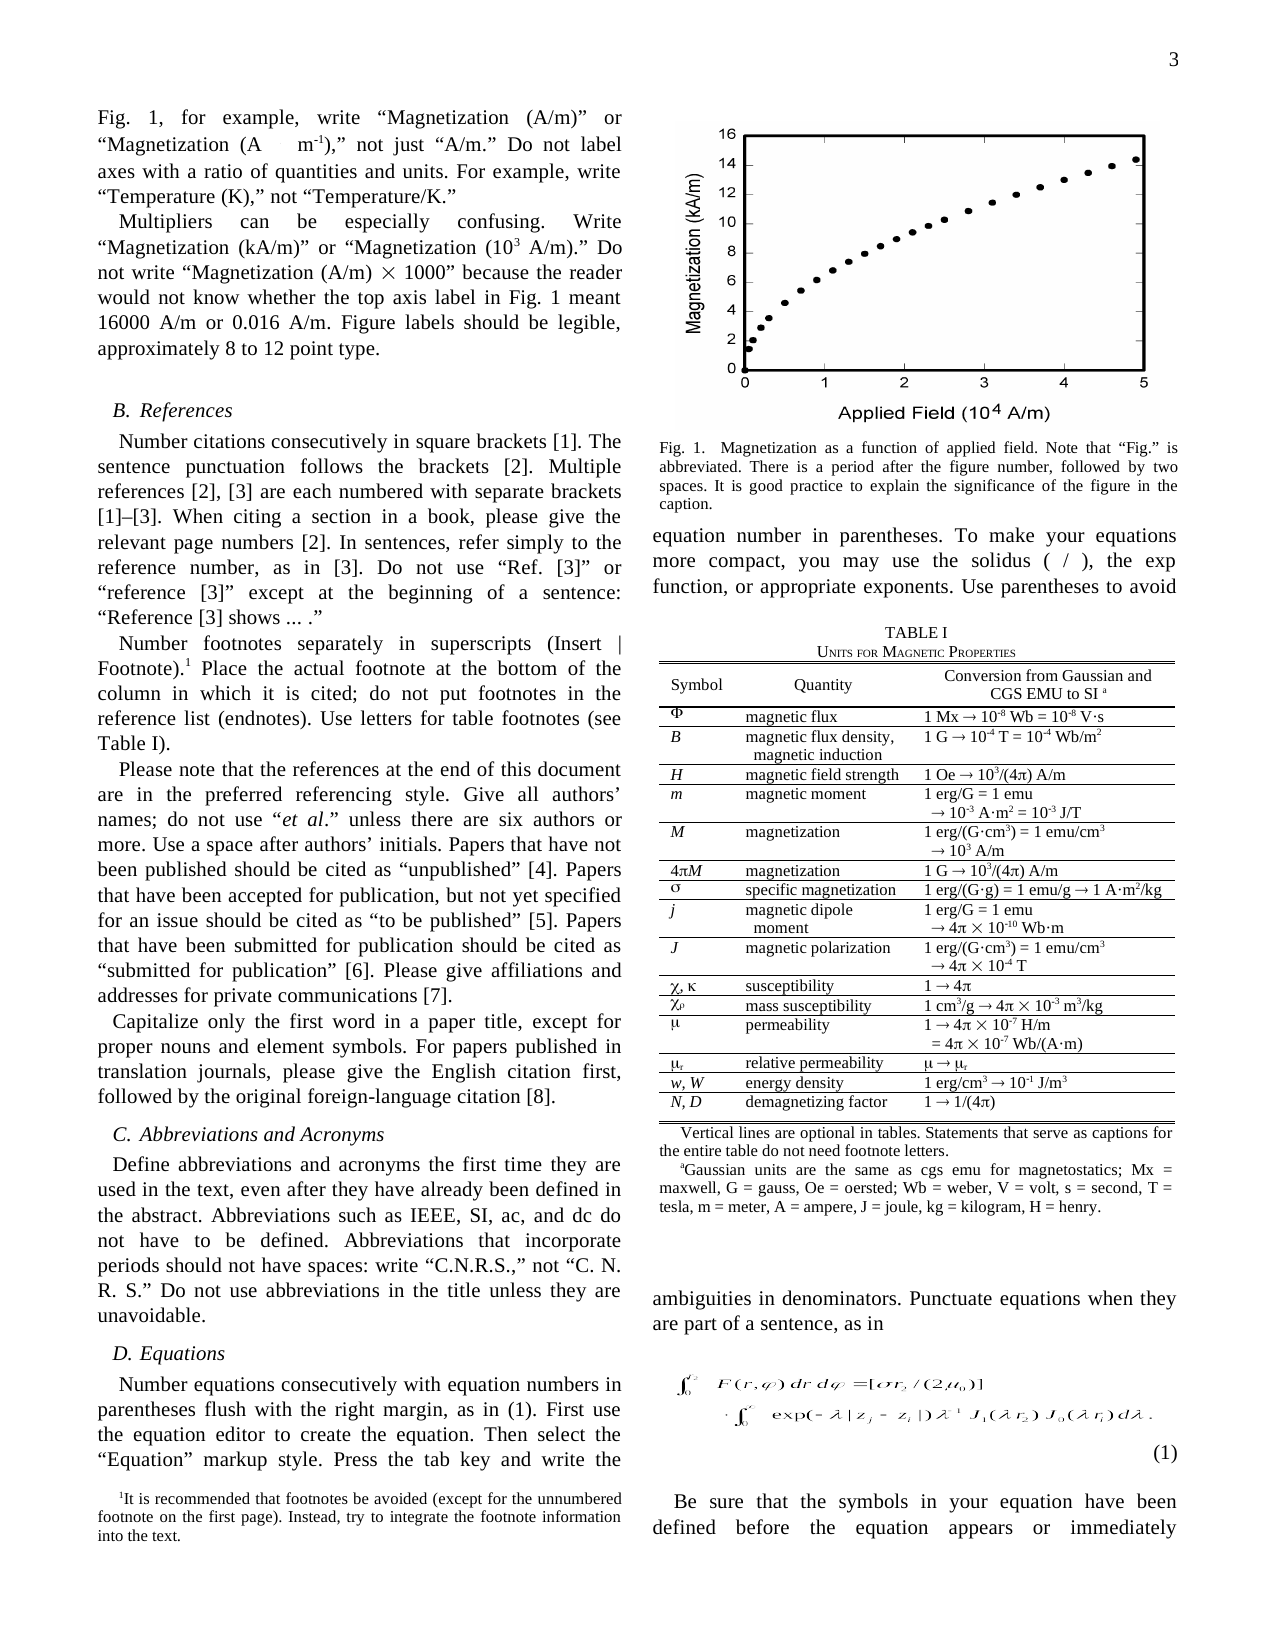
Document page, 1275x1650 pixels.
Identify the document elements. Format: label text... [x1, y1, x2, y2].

table_header Quantity [734, 664, 912, 706]
table_cell 1 erg/G = 1 emu  4  1010 Wb·m [912, 900, 1175, 937]
table_cell 1 Oe  103/(4) A/m [912, 765, 1175, 784]
table_cell m [659, 785, 734, 822]
table_cell magnetic moment [734, 785, 912, 822]
table_cell magnetic polarization [734, 938, 912, 975]
table_cell magnetic flux density, magnetic induction [734, 727, 912, 764]
title Units for Magnetic Properties [659, 642, 1173, 661]
table_cell  [659, 996, 734, 1014]
text Multipliers can be especially confusing. Write “Magnetization (kA/m)” or “Magnetization (103 A/m).” Do not write “Magnetization (A/m)  1000” because the reader would not know whether the top axis label in Fig. 1 meant 16000 A/m or 0.016 A/m. Figure labels should be legible, approximately 8 to 12 point type. [97, 209, 622, 359]
picture [675, 121, 1160, 430]
table_cell  [659, 708, 734, 726]
table_cell 1 erg/(G·g) = 1 emu/g  1 A·m2/kg [912, 881, 1175, 899]
text equation number in parentheses. To make your equations more compact, you may use the solidus ( / ), the exp function, or appropriate exponents. Use parentheses to avoid ambiguities in denominators. Punctuate equations when they are part of a sentence, as in [652, 105, 1177, 1335]
table_cell 1 erg/G = 1 emu  103 A·m2 = 103 J/T [912, 785, 1175, 822]
table_cell J [659, 938, 734, 975]
table_cell B [659, 727, 734, 764]
table_cell N, D [659, 1093, 734, 1121]
table_cell 1  4  107 H/m = 4  107 Wb/(A·m) [912, 1016, 1175, 1053]
table_cell specific magnetization [734, 881, 912, 899]
table_cell 1 G  103/(4) A/m [912, 861, 1175, 879]
table_cell 1  1/(4) [912, 1093, 1175, 1121]
table_cell magnetic flux [734, 708, 912, 726]
table_cell magnetization [734, 861, 912, 879]
table_cell  [659, 881, 734, 899]
table_cell 1 cm3/g  4  103 m3/kg [912, 996, 1175, 1014]
text Vertical lines are optional in tables. Statements that serve as captions for the entire table do not need footnote letters. [659, 1124, 1173, 1160]
text Fig. 1, for example, write “Magnetization (A/m)” or “Magnetization (Am1),” not just “A/m.” Do not label axes with a ratio of quantities and units. For example, write “Temperature (K),” not “Temperature/K.” [97, 105, 622, 208]
subtitle Abbreviations and Acronyms [112, 1122, 622, 1146]
table_cell 1  4 [912, 976, 1175, 995]
table_cell j [659, 900, 734, 937]
table_cell M [659, 823, 734, 860]
table_cell 1 Mx  108 Wb = 108 V·s [912, 708, 1175, 726]
table_cell energy density [734, 1073, 912, 1092]
text Number footnotes separately in superscripts (Insert | Footnote). Place the actual footnote at the bottom of the column in which it is cited; do not put footnotes in the reference list (endnotes). Use letters for table footnotes (see Table I). [97, 630, 622, 755]
table_cell permeability [734, 1016, 912, 1053]
table_cell r [659, 1054, 734, 1072]
subtitle Equations [112, 1341, 622, 1365]
table_header Symbol [659, 664, 734, 706]
text Be sure that the symbols in your equation have been defined before the equation appears or immediately [652, 1489, 1177, 1539]
title TABLE I [659, 623, 1173, 642]
table_cell ,  [659, 976, 734, 995]
text Define abbreviations and acronyms the first time they are used in the text, even after they have already been defined in the abstract. Abbreviations such as IEEE, SI, ac, and dc do not have to be defined. Abbreviations that incorporate periods should not have spaces: write “C.N.R.S.,” not “C. N. R. S.” Do not use abbreviations in the title unless they are unavoidable. [97, 1152, 622, 1327]
table_cell 1 erg/cm3  101 J/m3 [912, 1073, 1175, 1092]
table_cell   r [912, 1054, 1175, 1072]
text aGaussian units are the same as cgs emu for magnetostatics; Mx = maxwell, G = gauss, Oe = oersted; Wb = weber, V = volt, s = second, T = tesla, m = meter, A = ampere, J = joule, kg = kilogram, H = henry. [659, 1160, 1173, 1216]
table_cell demagnetizing factor [734, 1093, 912, 1121]
table_cell 4M [659, 861, 734, 879]
table_cell susceptibility [734, 976, 912, 995]
text Capitalize only the first word in a paper title, except for proper nouns and element symbols. For papers published in translation journals, please give the English citation first, followed by the original foreign-language citation [8]. [97, 1008, 622, 1108]
text Number equations consecutively with equation numbers in parentheses flush with the right margin, as in (1). First use the equation editor to create the equation. Then select the “Equation” markup style. Press the tab key and write the [97, 1371, 622, 1471]
table_cell magnetic field strength [734, 765, 912, 784]
subtitle References [112, 398, 622, 422]
table_cell 1 erg/(G·cm3) = 1 emu/cm3  4  104 T [912, 938, 1175, 975]
table_cell 1 erg/(G·cm3) = 1 emu/cm3  103 A/m [912, 823, 1175, 860]
table_cell 1 G  104 T = 104 Wb/m2 [912, 727, 1175, 764]
table_cell w, W [659, 1073, 734, 1092]
table_cell  [659, 1016, 734, 1053]
text It is recommended that footnotes be avoided (except for the unnumbered footnote on the first page). Instead, try to integrate the footnote information into the text. [97, 1489, 622, 1545]
text (1) [652, 1361, 1177, 1464]
text Number citations consecutively in square brackets [1]. The sentence punctuation follows the brackets [2]. Multiple references [2], [3] are each numbered with separate brackets [1]–[3]. When citing a section in a book, please give the relevant page numbers [2]. In sentences, refer simply to the reference number, as in [3]. Do not use “Ref. [3]” or “reference [3]” except at the beginning of a sentence: “Reference [3] shows ... .” [97, 429, 622, 629]
table_cell magnetization [734, 823, 912, 860]
table_cell magnetic dipole moment [734, 900, 912, 937]
table_cell relative permeability [734, 1054, 912, 1072]
table_cell H [659, 765, 734, 784]
text Please note that the references at the end of this document are in the preferred referencing style. Give all authors’ names; do not use “et al.” unless there are six authors or more. Use a space after authors’ initials. Papers that have not been published should be cited as “unpublished” [4]. Papers that have been accepted for publication, but not yet specified for an issue should be cited as “to be published” [5]. Papers that have been submitted for publication should be cited as “submitted for publication” [6]. Please give affiliations and addresses for private communications [7]. [97, 756, 622, 1007]
table_header Conversion from Gaussian and CGS EMU to SI a [912, 664, 1175, 706]
table_cell mass susceptibility [734, 996, 912, 1014]
text Fig. 1. Magnetization as a function of applied field. Note that “Fig.” is abbreviated. There is a period after the figure number, followed by two spaces. It is good practice to explain the significance of the figure in the caption. [659, 439, 1179, 513]
